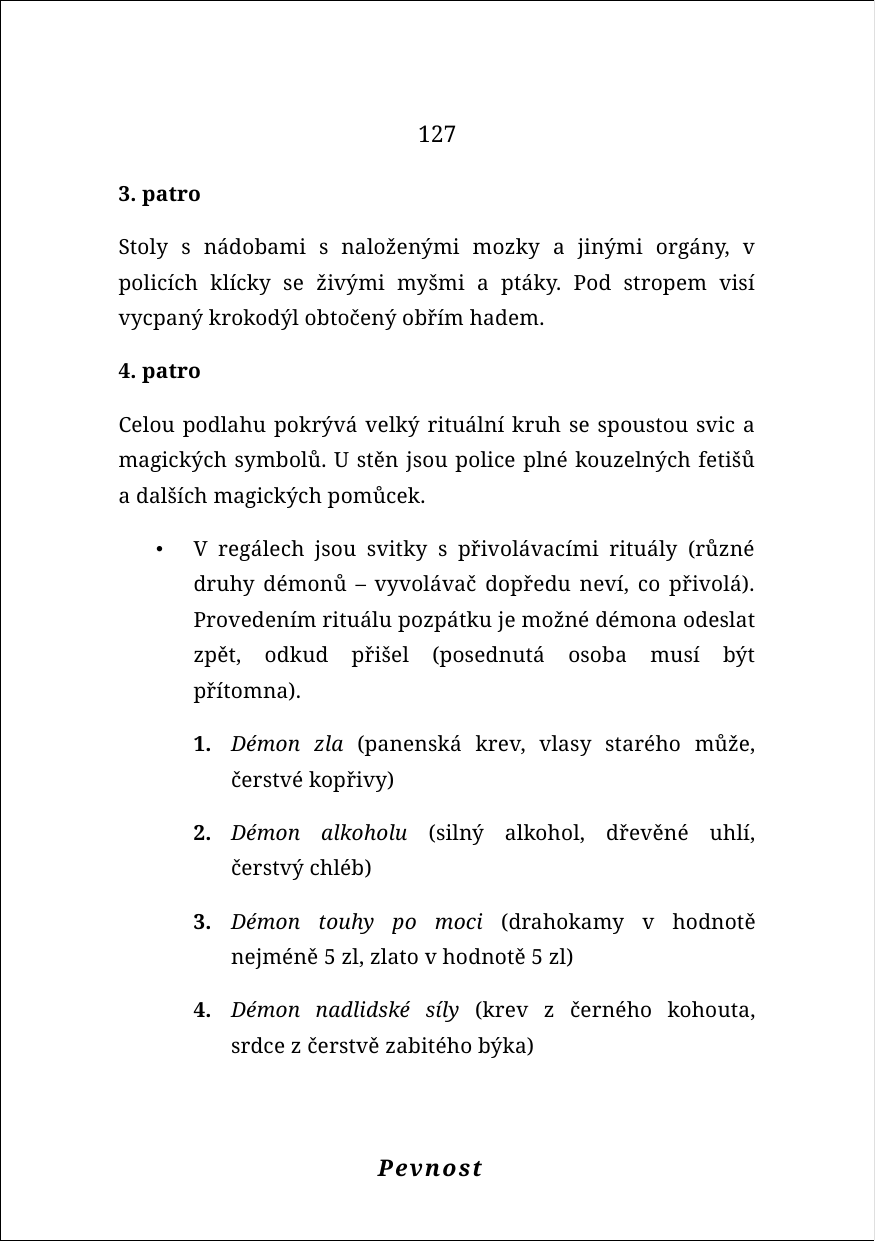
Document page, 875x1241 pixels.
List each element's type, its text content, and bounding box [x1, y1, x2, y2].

list Démon nadlidské síly (krev z černého kohouta, srdce z čerstvě zabitého býka) [193, 996, 756, 1059]
text 3. patro [118, 179, 756, 207]
list Démon alkoholu (silný alkohol, dřevěné uhlí, čerstvý chléb) [193, 818, 756, 882]
list V regálech jsou svitky s přivolávacími rituály (různé druhy démonů – vyvolávač dopředu neví, co přivolá). Provedením rituálu pozpátku je možné démona odeslat zpět, odkud přišel (posednutá osoba musí být přítomna). [156, 534, 756, 704]
list Démon touhy po moci (drahokamy v hodnotě nejméně 5 zl, zlato v hodnotě 5 zl) [193, 907, 756, 971]
text Stoly s nádobami s naloženými mozky a jinými orgány, v policích klícky se živými myšmi a ptáky. Pod stropem visí vycpaný krokodýl obtočený obřím hadem. [118, 232, 756, 332]
text 4. patro [118, 356, 756, 385]
text Celou podlahu pokrývá velký rituální kruh se spoustou svic a magických symbolů. U stěn jsou police plné kouzelných fetišů a dalších magických pomůcek. [118, 410, 756, 509]
list Démon zla (panenská krev, vlasy starého může, čerstvé kopřivy) [193, 729, 756, 793]
